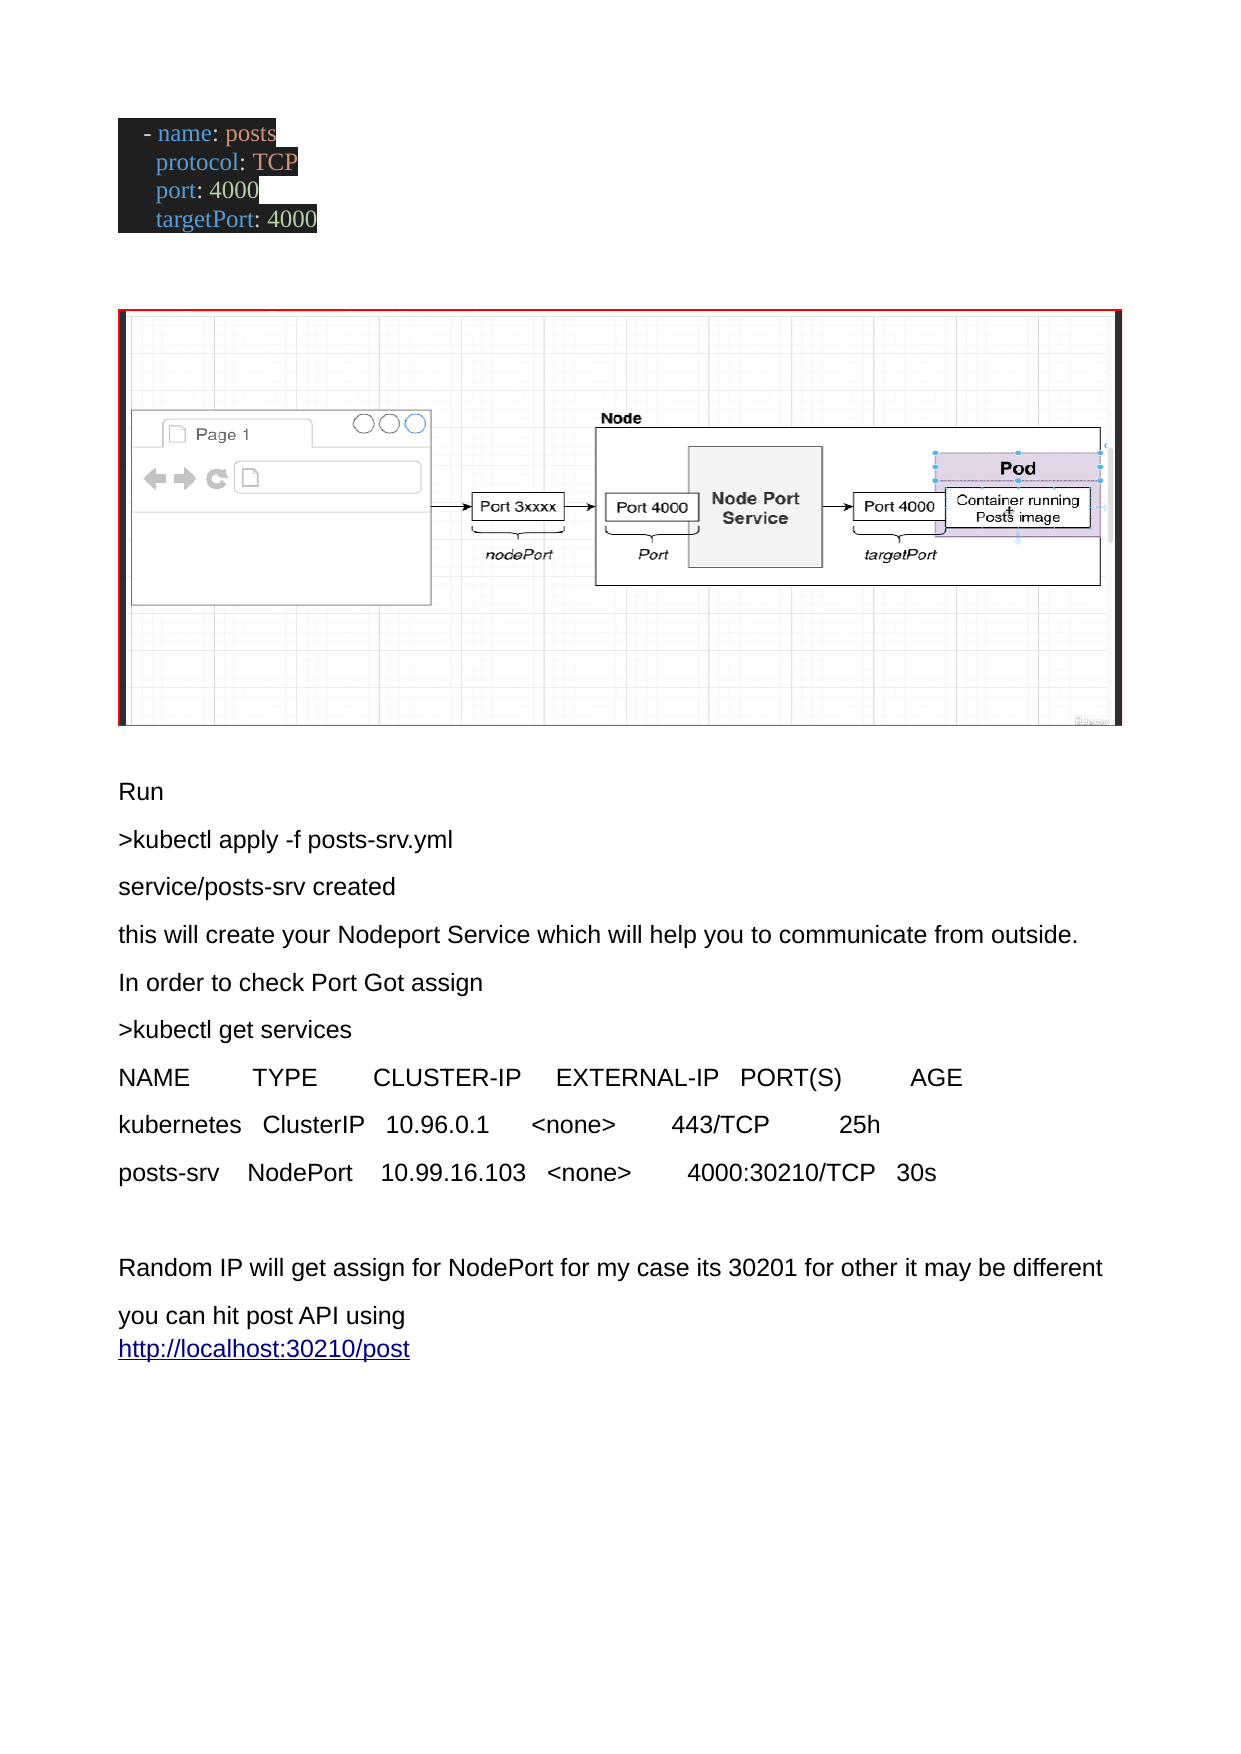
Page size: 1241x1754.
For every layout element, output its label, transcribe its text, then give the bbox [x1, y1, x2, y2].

text targetPort: 4000 [118, 204, 1122, 233]
text protocol: TCP [118, 147, 1122, 176]
text service/posts-srv created [118, 872, 1122, 901]
text >kubectl get services [118, 1015, 1122, 1044]
picture [118, 309, 1123, 726]
text - name: posts [118, 118, 1122, 147]
text posts-srv NodePort 10.99.16.103 <none> 4000:30210/TCP 30s [118, 1158, 1122, 1187]
text Run [118, 777, 1122, 806]
text you can hit post API using http://localhost:30210/post [118, 1301, 1122, 1363]
text Random IP will get assign for NodePort for my case its 30201 for other it may be different [118, 1253, 1122, 1282]
text In order to check Port Got assign [118, 968, 1122, 996]
text NAME TYPE CLUSTER-IP EXTERNAL-IP PORT(S) AGE [118, 1063, 1122, 1092]
text kubernetes ClusterIP 10.96.0.1 <none> 443/TCP 25h [118, 1110, 1122, 1139]
text this will create your Nodeport Service which will help you to communicate from outside. [118, 920, 1122, 949]
text >kubectl apply -f posts-srv.yml [118, 825, 1122, 853]
text port: 4000 [118, 176, 1122, 204]
